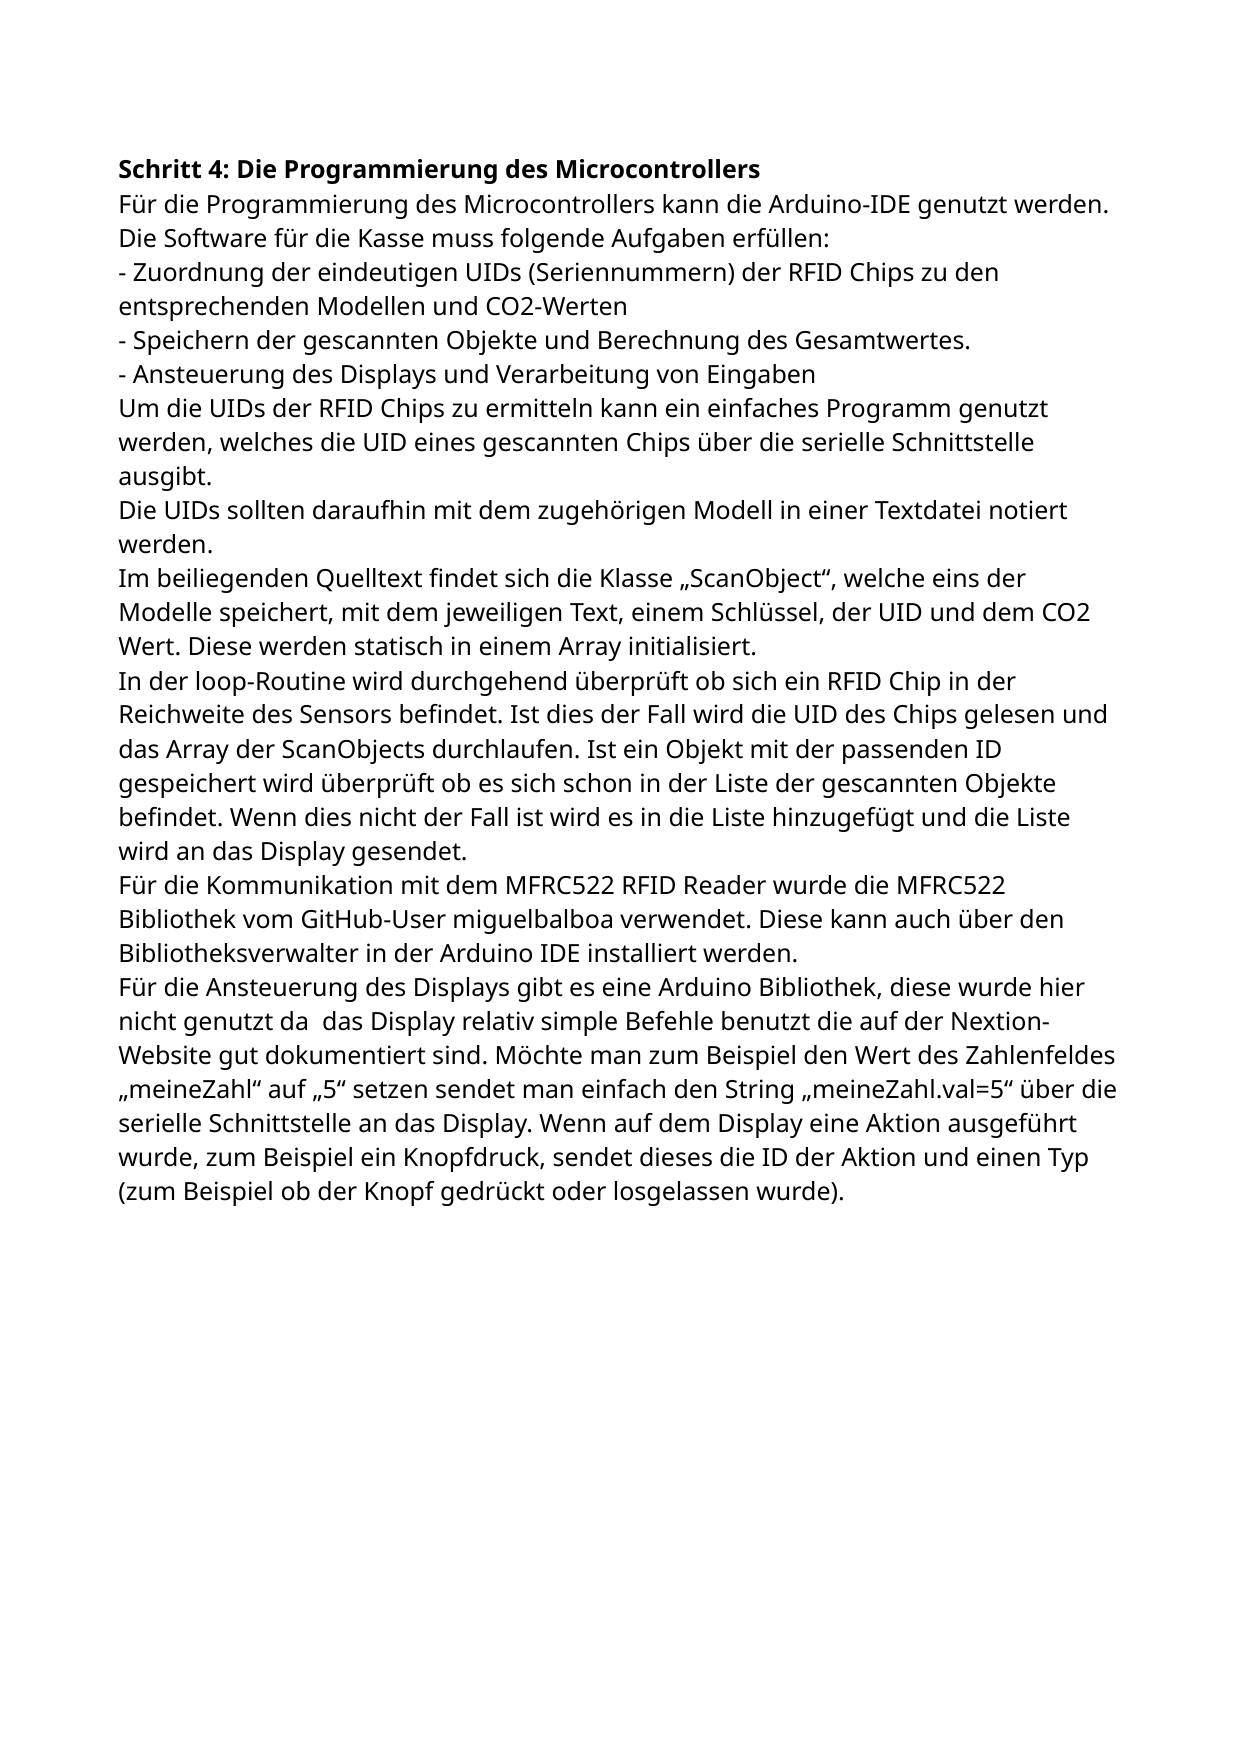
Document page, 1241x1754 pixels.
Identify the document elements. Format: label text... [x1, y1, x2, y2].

text - Speichern der gescannten Objekte und Berechnung des Gesamtwertes. [118, 322, 1122, 357]
text Für die Kommunikation mit dem MFRC522 RFID Reader wurde die MFRC522 Bibliothek vom GitHub-User miguelbalboa verwendet. Diese kann auch über den Bibliotheksverwalter in der Arduino IDE installiert werden. [118, 867, 1122, 970]
text In der loop-Routine wird durchgehend überprüft ob sich ein RFID Chip in der Reichweite des Sensors befindet. Ist dies der Fall wird die UID des Chips gelesen und das Array der ScanObjects durchlaufen. Ist ein Objekt mit der passenden ID gespeichert wird überprüft ob es sich schon in der Liste der gescannten Objekte befindet. Wenn dies nicht der Fall ist wird es in die Liste hinzugefügt und die Liste wird an das Display gesendet. [118, 663, 1122, 867]
text Im beiliegenden Quelltext findet sich die Klasse „ScanObject“, welche eins der Modelle speichert, mit dem jeweiligen Text, einem Schlüssel, der UID und dem CO2 Wert. Diese werden statisch in einem Array initialisiert. [118, 561, 1122, 663]
text Für die Programmierung des Microcontrollers kann die Arduino-IDE genutzt werden. Die Software für die Kasse muss folgende Aufgaben erfüllen: [118, 186, 1122, 254]
text Um die UIDs der RFID Chips zu ermitteln kann ein einfaches Programm genutzt werden, welches die UID eines gescannten Chips über die serielle Schnittstelle ausgibt. [118, 391, 1122, 493]
text Für die Ansteuerung des Displays gibt es eine Arduino Bibliothek, diese wurde hier nicht genutzt da das Display relativ simple Befehle benutzt die auf der Nextion-Website gut dokumentiert sind. Möchte man zum Beispiel den Wert des Zahlenfeldes „meineZahl“ auf „5“ setzen sendet man einfach den String „meineZahl.val=5“ über die serielle Schnittstelle an das Display. Wenn auf dem Display eine Aktion ausgeführt wurde, zum Beispiel ein Knopfdruck, sendet dieses die ID der Aktion und einen Typ (zum Beispiel ob der Knopf gedrückt oder losgelassen wurde). [118, 970, 1122, 1208]
text Die UIDs sollten daraufhin mit dem zugehörigen Modell in einer Textdatei notiert werden. [118, 493, 1122, 561]
text Schritt 4: Die Programmierung des Microcontrollers [118, 152, 1122, 186]
text - Ansteuerung des Displays und Verarbeitung von Eingaben [118, 357, 1122, 391]
text - Zuordnung der eindeutigen UIDs (Seriennummern) der RFID Chips zu den entsprechenden Modellen und CO2-Werten [118, 254, 1122, 322]
